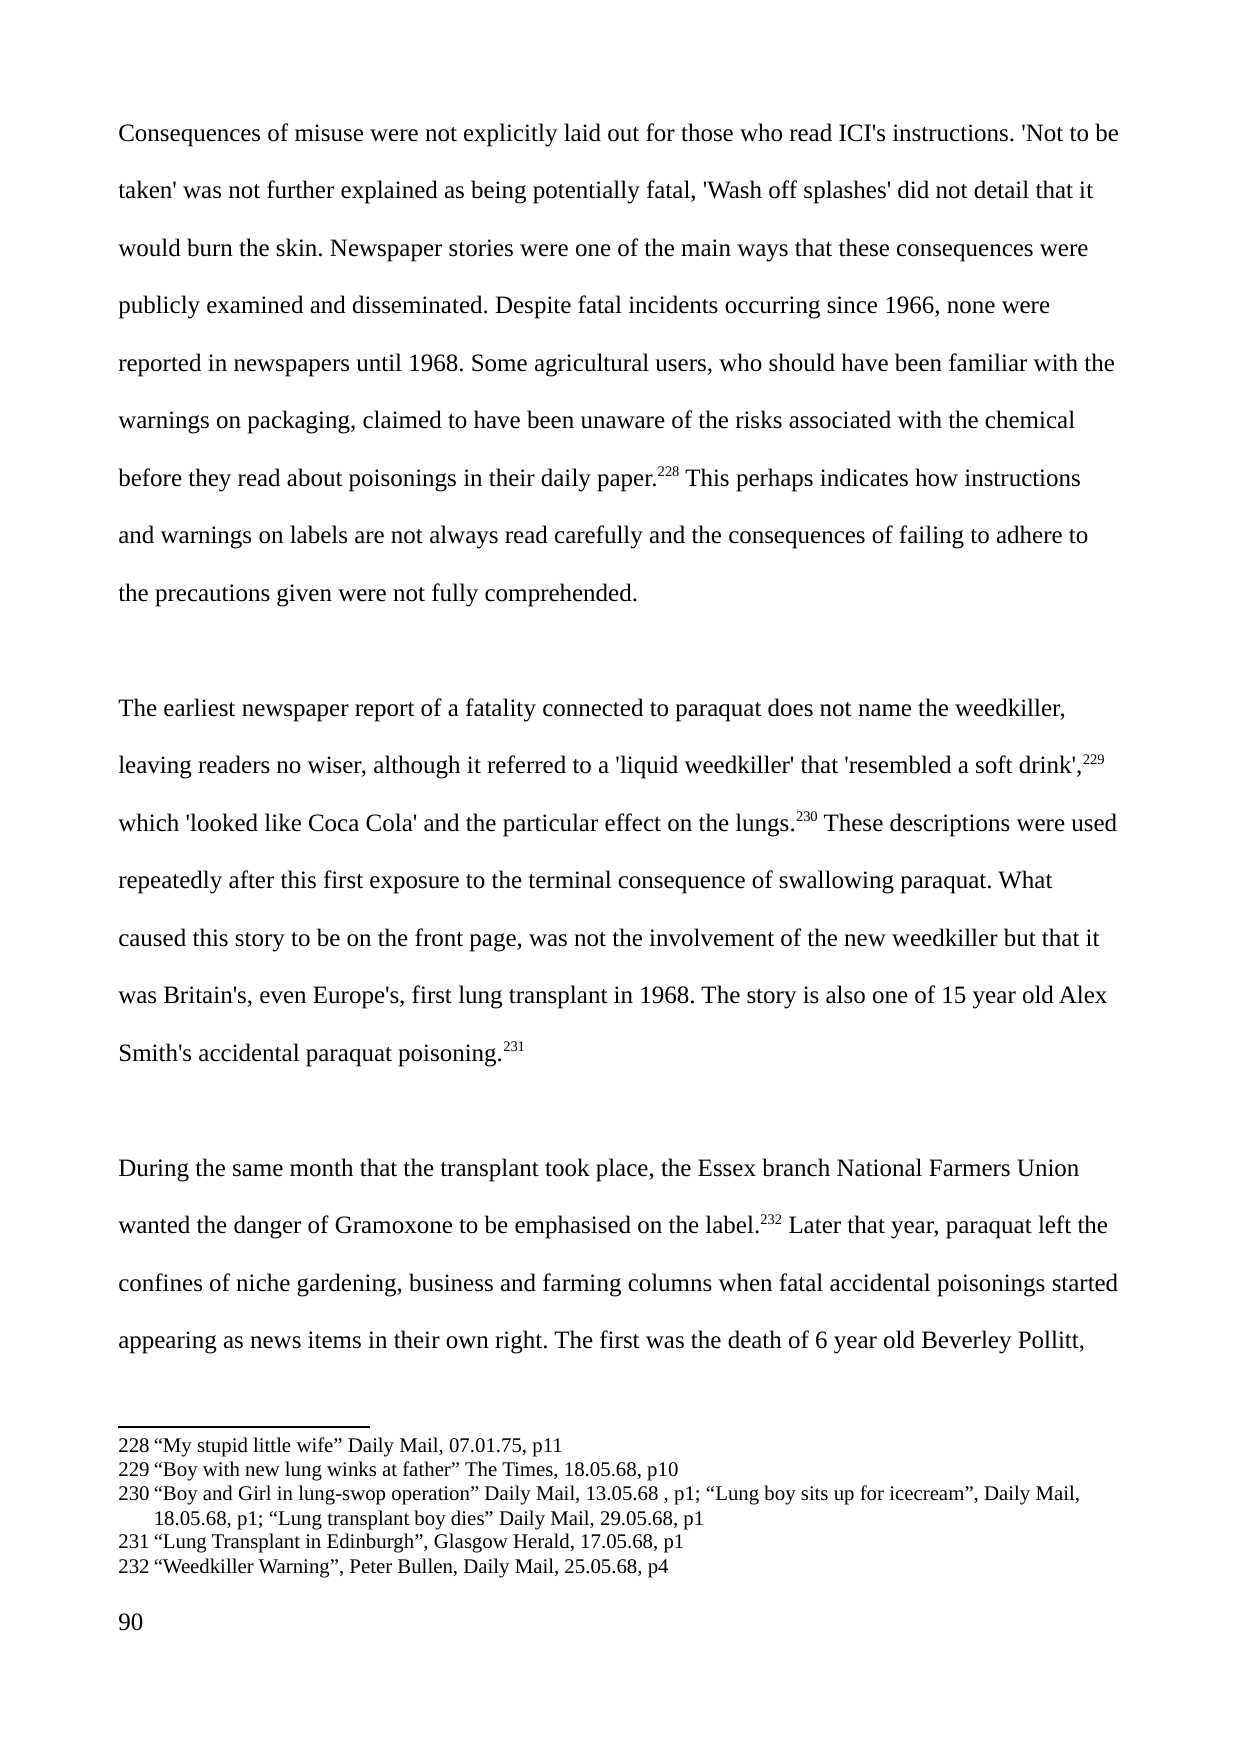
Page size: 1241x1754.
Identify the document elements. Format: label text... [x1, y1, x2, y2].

text “Weedkiller Warning”, Peter Bullen, Daily Mail, 25.05.68, p4 [118, 1553, 1122, 1578]
text The earliest newspaper report of a fatality connected to paraquat does not name the weedkiller, leaving readers no wiser, although it referred to a 'liquid weedkiller' that 'resembled a soft drink', which 'looked like Coca Cola' and the particular effect on the lungs. These descriptions were used repeatedly after this first exposure to the terminal consequence of swallowing paraquat. What caused this story to be on the front page, was not the involvement of the new weedkiller but that it was Britain's, even Europe's, first lung transplant in 1968. The story is also one of 15 year old Alex Smith's accidental paraquat poisoning. [118, 693, 1122, 1067]
text “Boy and Girl in lung-swop operation” Daily Mail, 13.05.68 , p1; “Lung boy sits up for icecream”, Daily Mail, 18.05.68, p1; “Lung transplant boy dies” Daily Mail, 29.05.68, p1 [118, 1481, 1122, 1529]
text “My stupid little wife” Daily Mail, 07.01.75, p11 [118, 1433, 1122, 1457]
text “Lung Transplant in Edinburgh”, Glasgow Herald, 17.05.68, p1 [118, 1529, 1122, 1553]
text “Boy with new lung winks at father” The Times, 18.05.68, p10 [118, 1457, 1122, 1481]
text During the same month that the transplant took place, the Essex branch National Farmers Union wanted the danger of Gramoxone to be emphasised on the label. Later that year, paraquat left the confines of niche gardening, business and farming columns when fatal accidental poisonings started appearing as news items in their own right. The first was the death of 6 year old Beverley Pollitt, [118, 1153, 1122, 1354]
text Consequences of misuse were not explicitly laid out for those who read ICI's instructions. 'Not to be taken' was not further explained as being potentially fatal, 'Wash off splashes' did not detail that it would burn the skin. Newspaper stories were one of the main ways that these consequences were publicly examined and disseminated. Despite fatal incidents occurring since 1966, none were reported in newspapers until 1968. Some agricultural users, who should have been familiar with the warnings on packaging, claimed to have been unaware of the risks associated with the chemical before they read about poisonings in their daily paper. This perhaps indicates how instructions and warnings on labels are not always read carefully and the consequences of failing to adhere to the precautions given were not fully comprehended. [118, 118, 1122, 607]
